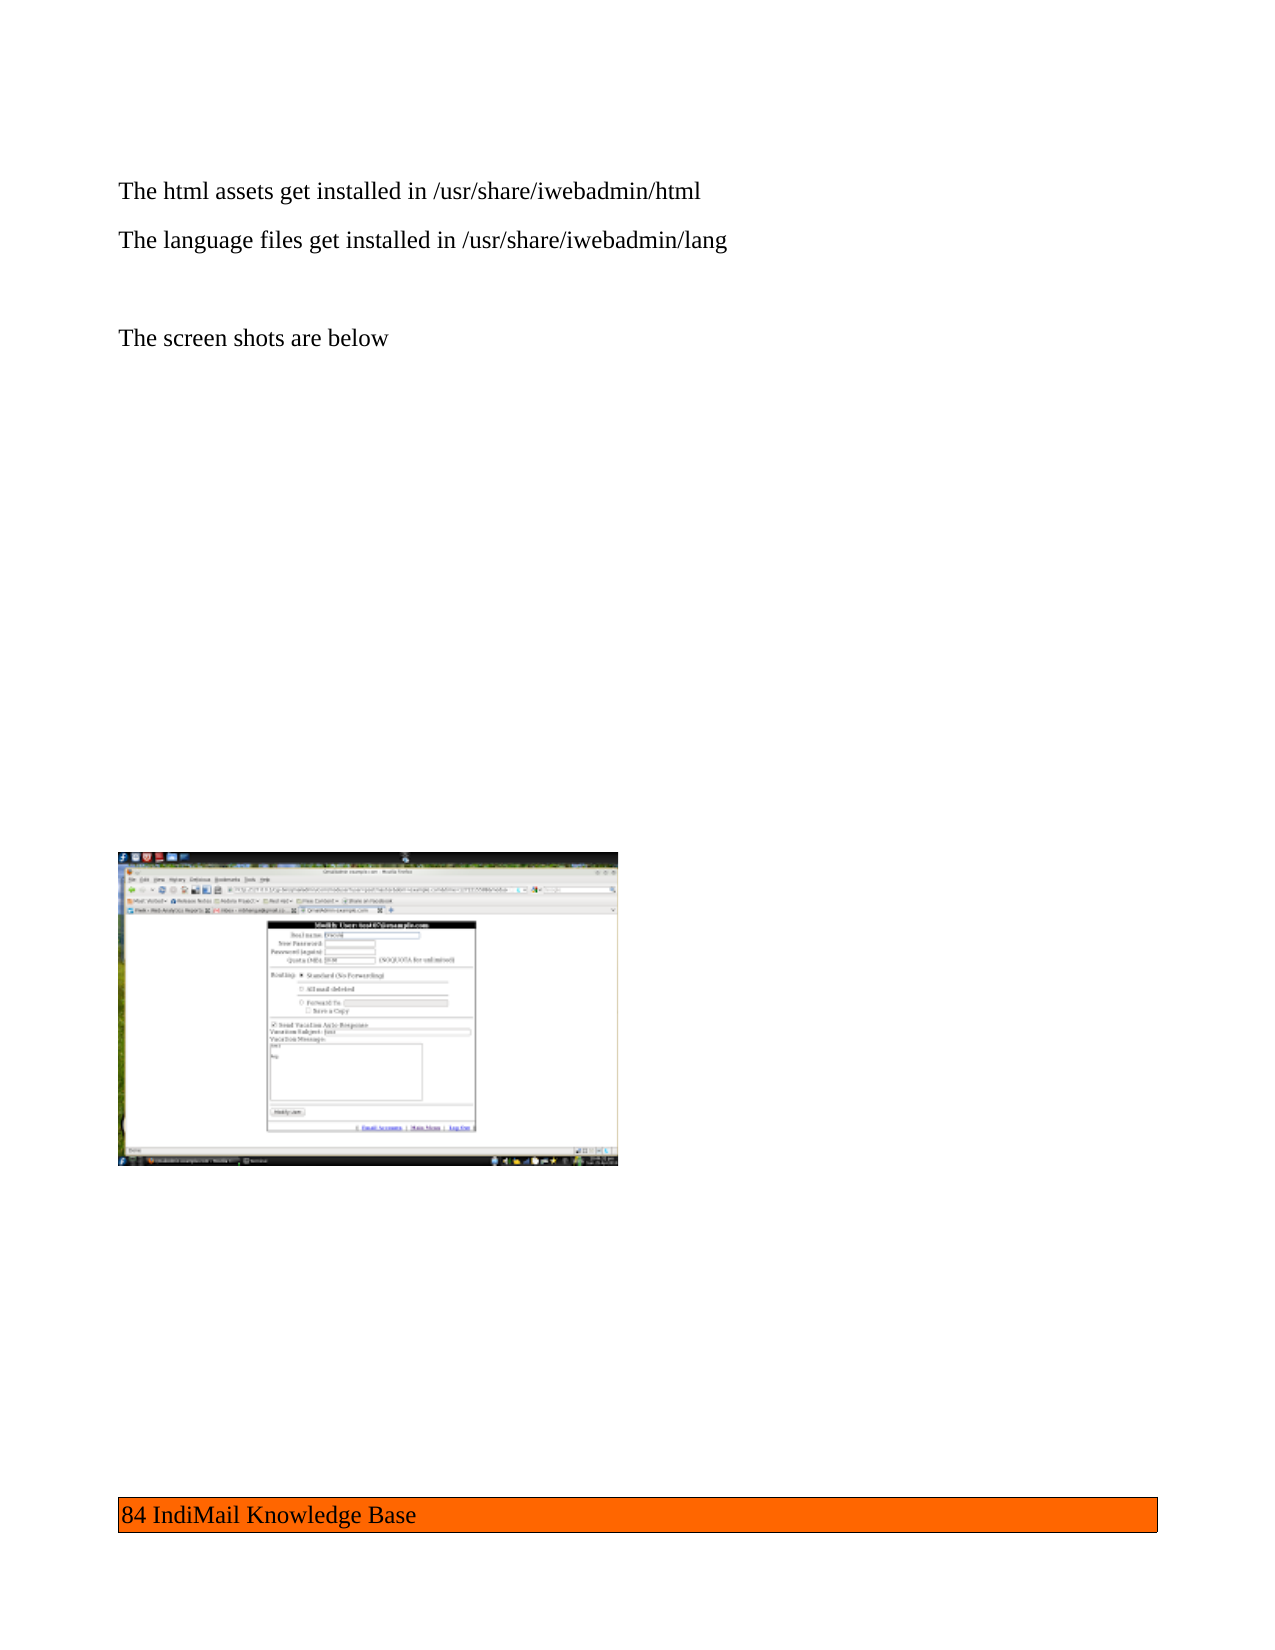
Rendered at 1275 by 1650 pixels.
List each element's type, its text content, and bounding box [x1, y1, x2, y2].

text The html assets get installed in /usr/share/iwebadmin/html [118, 176, 1157, 205]
text The language files get installed in /usr/share/iwebadmin/lang [118, 225, 1157, 254]
text The screen shots are below [118, 323, 1157, 352]
picture [118, 852, 619, 1166]
